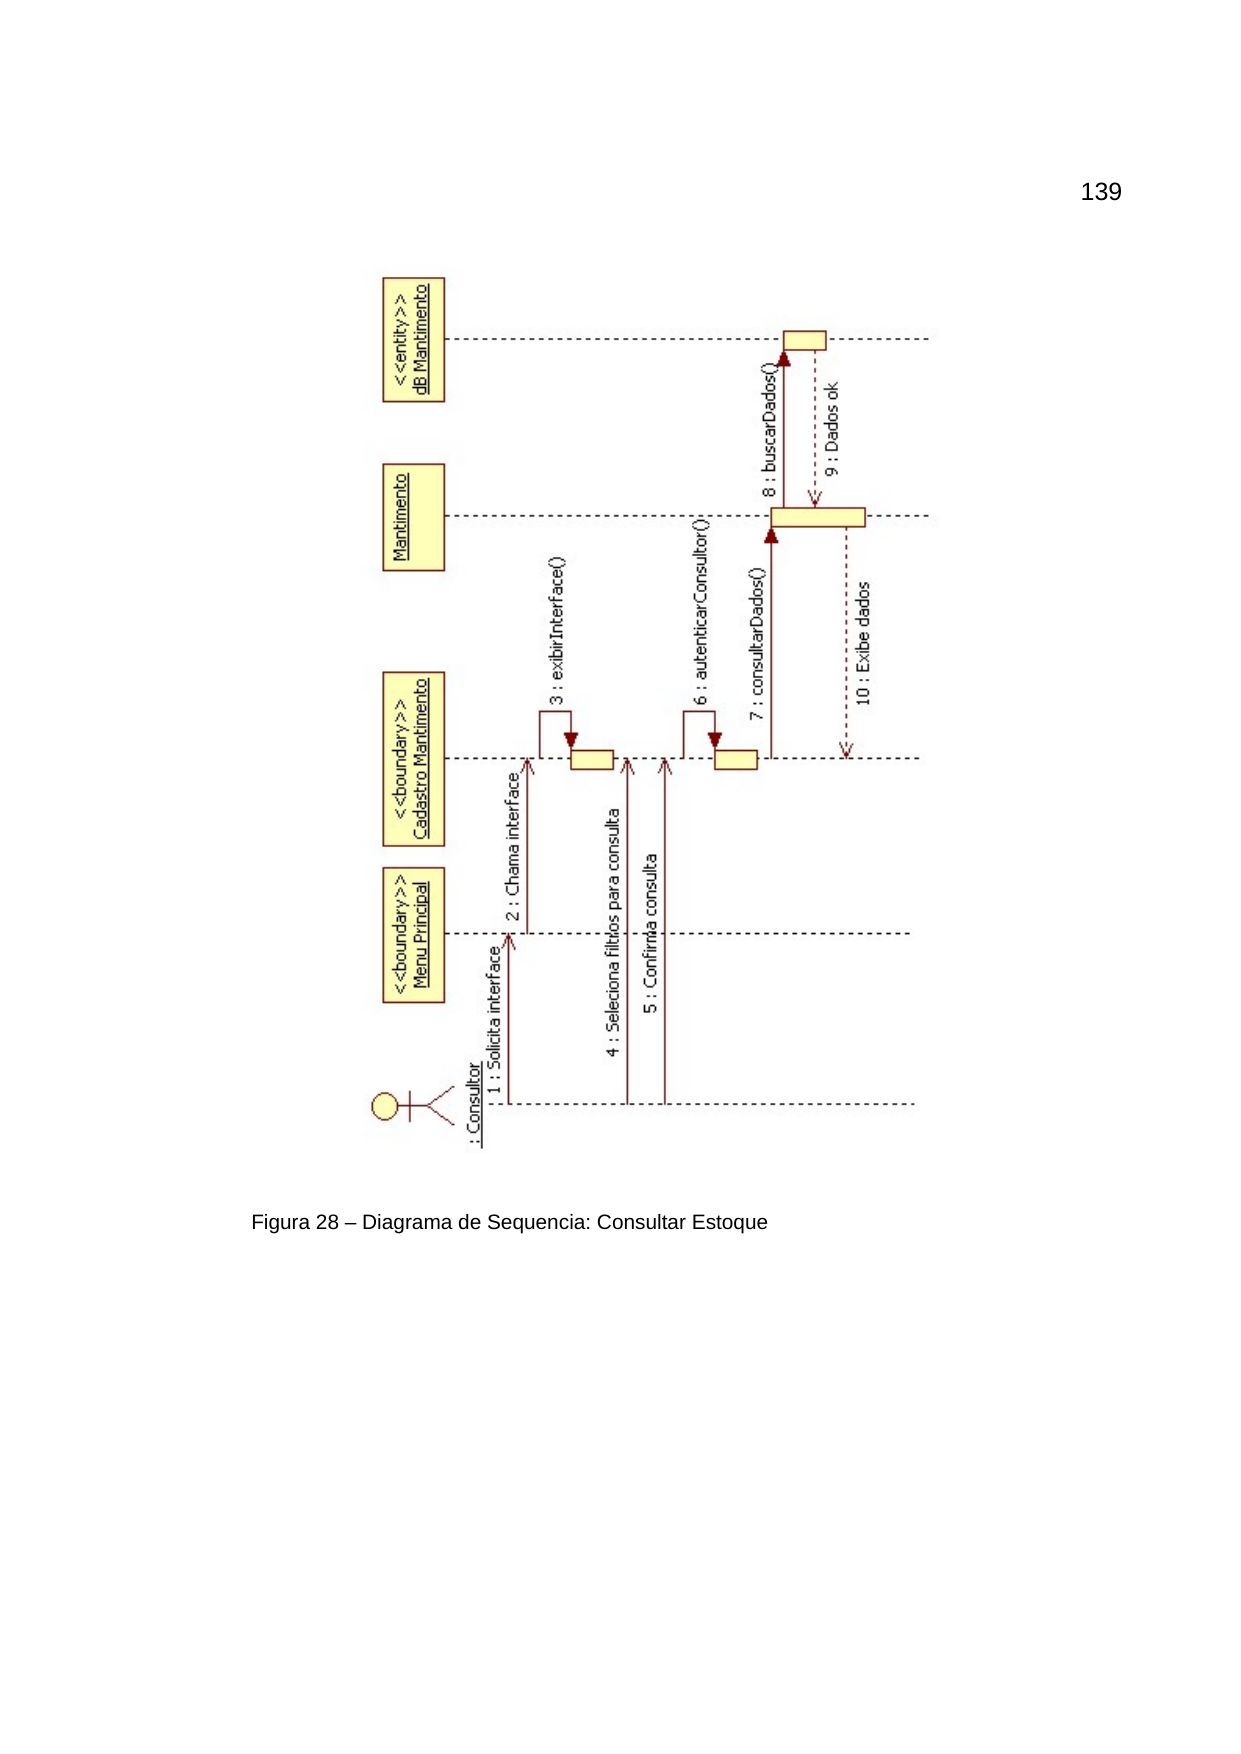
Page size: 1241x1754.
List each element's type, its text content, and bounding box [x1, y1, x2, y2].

picture [339, 265, 960, 1210]
text Figura 28 – Diagrama de Sequencia: Consultar Estoque [177, 1210, 1122, 1233]
